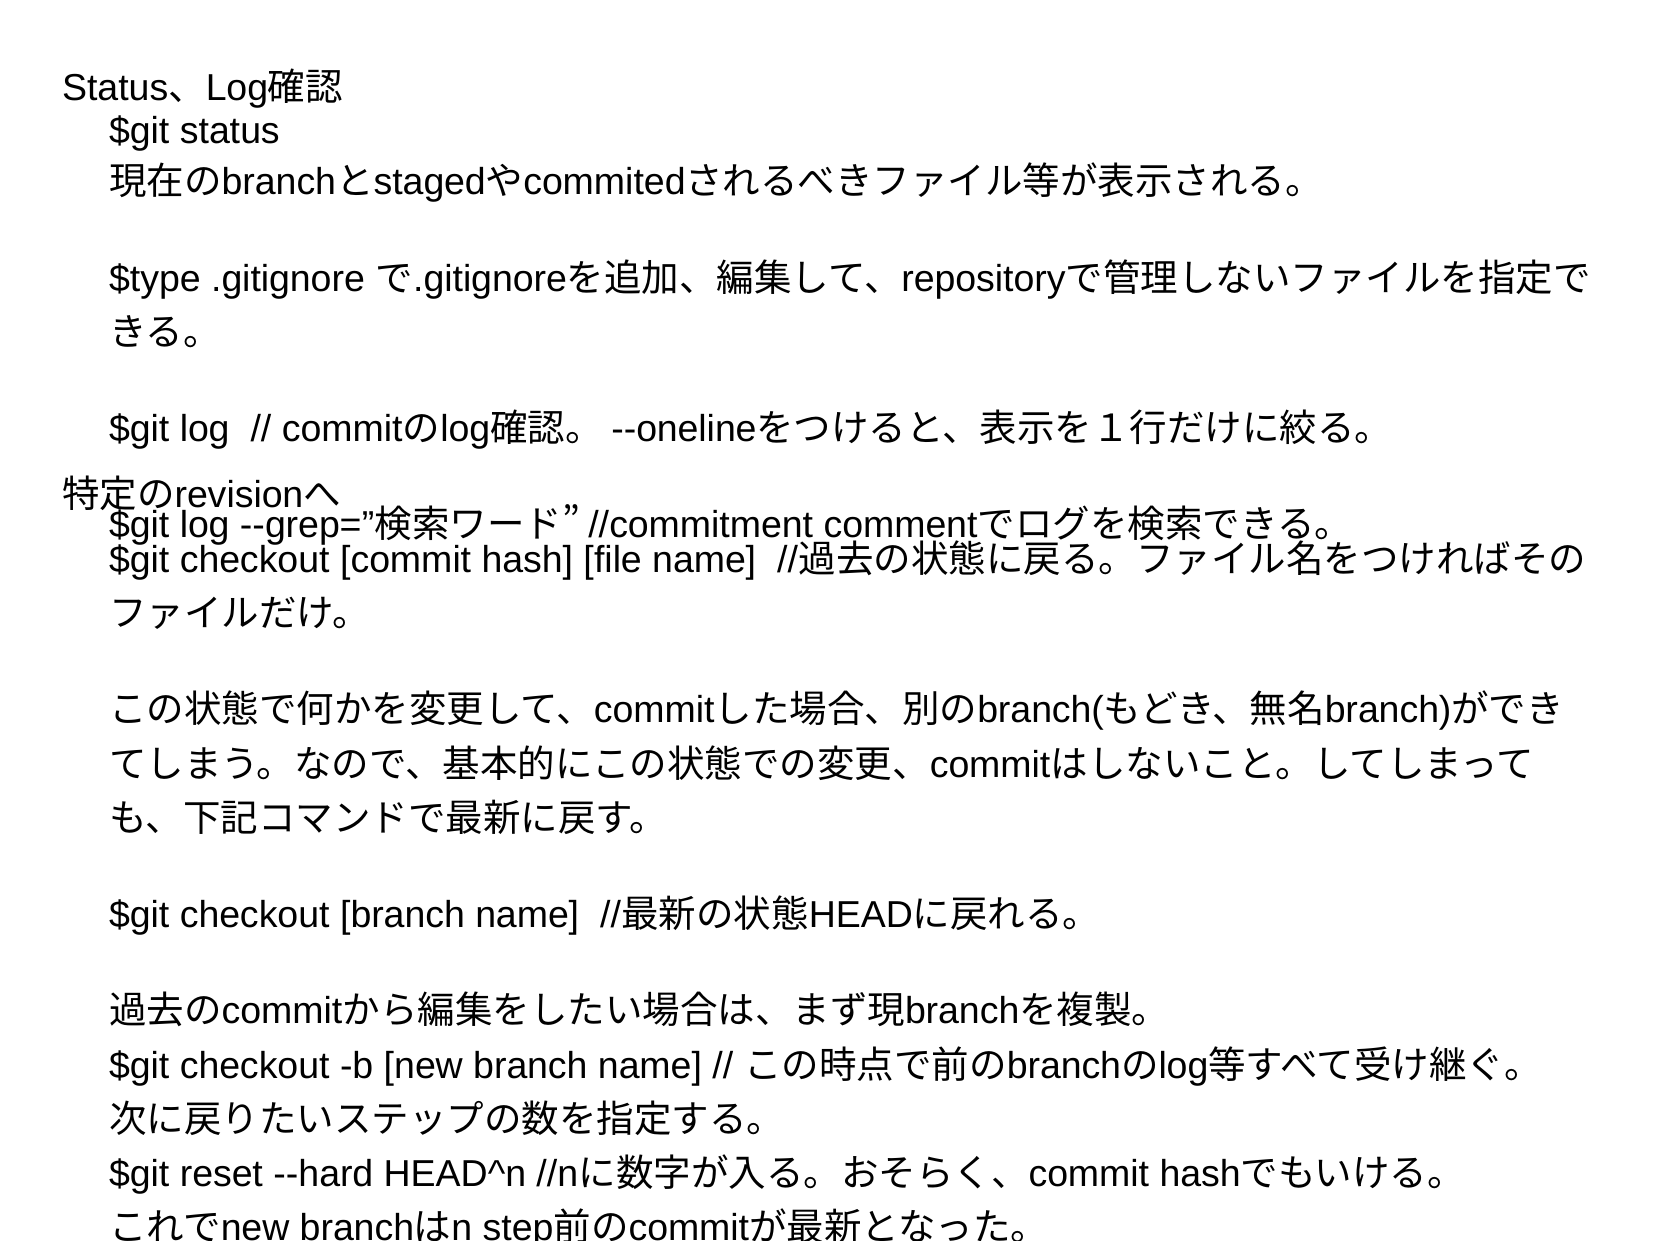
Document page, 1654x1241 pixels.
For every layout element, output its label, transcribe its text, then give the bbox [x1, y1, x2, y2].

text_box Status、Log確認 [47, 49, 340, 107]
text_box 特定のrevisionへ [47, 456, 354, 514]
text_box $git status 現在のbranchとstagedやcommitedされるべきファイル等が表示される。 $type .gitignore で.gitignoreを追加、編集して、repositoryで管理しないファイルを指定できる。 $git log // commitのlog確認。 --onelineをつけると、表示を１行だけに絞る。 $git log --grep=”検索ワード” //commitment commentでログを検索できる。 [94, 101, 1607, 473]
text_box $git checkout [commit hash] [file name] //過去の状態に戻る。ファイル名をつければそのファイルだけ。 この状態で何かを変更して、commitした場合、別のbranch(もどき、無名branch)ができてしまう。なので、基本的にこの状態での変更、commitはしないこと。してしまっても、下記コマンドで最新に戻す。 $git checkout [branch name] //最新の状態HEADに戻れる。 過去のcommitから編集をしたい場合は、まず現branchを複製。 $git checkout -b [new branch name] // この時点で前のbranchのlog等すべて受け継ぐ。 次に戻りたいステップの数を指定する。 $git reset --hard HEAD^n //nに数字が入る。おそらく、commit hashでもいける。 これでnew branchはn step前のcommitが最新となった。 現branchのcommitから直接のnew branchを陽に作成する方法もある。 $git checkout [commit hash] -b [new branch name] [94, 521, 1607, 1241]
